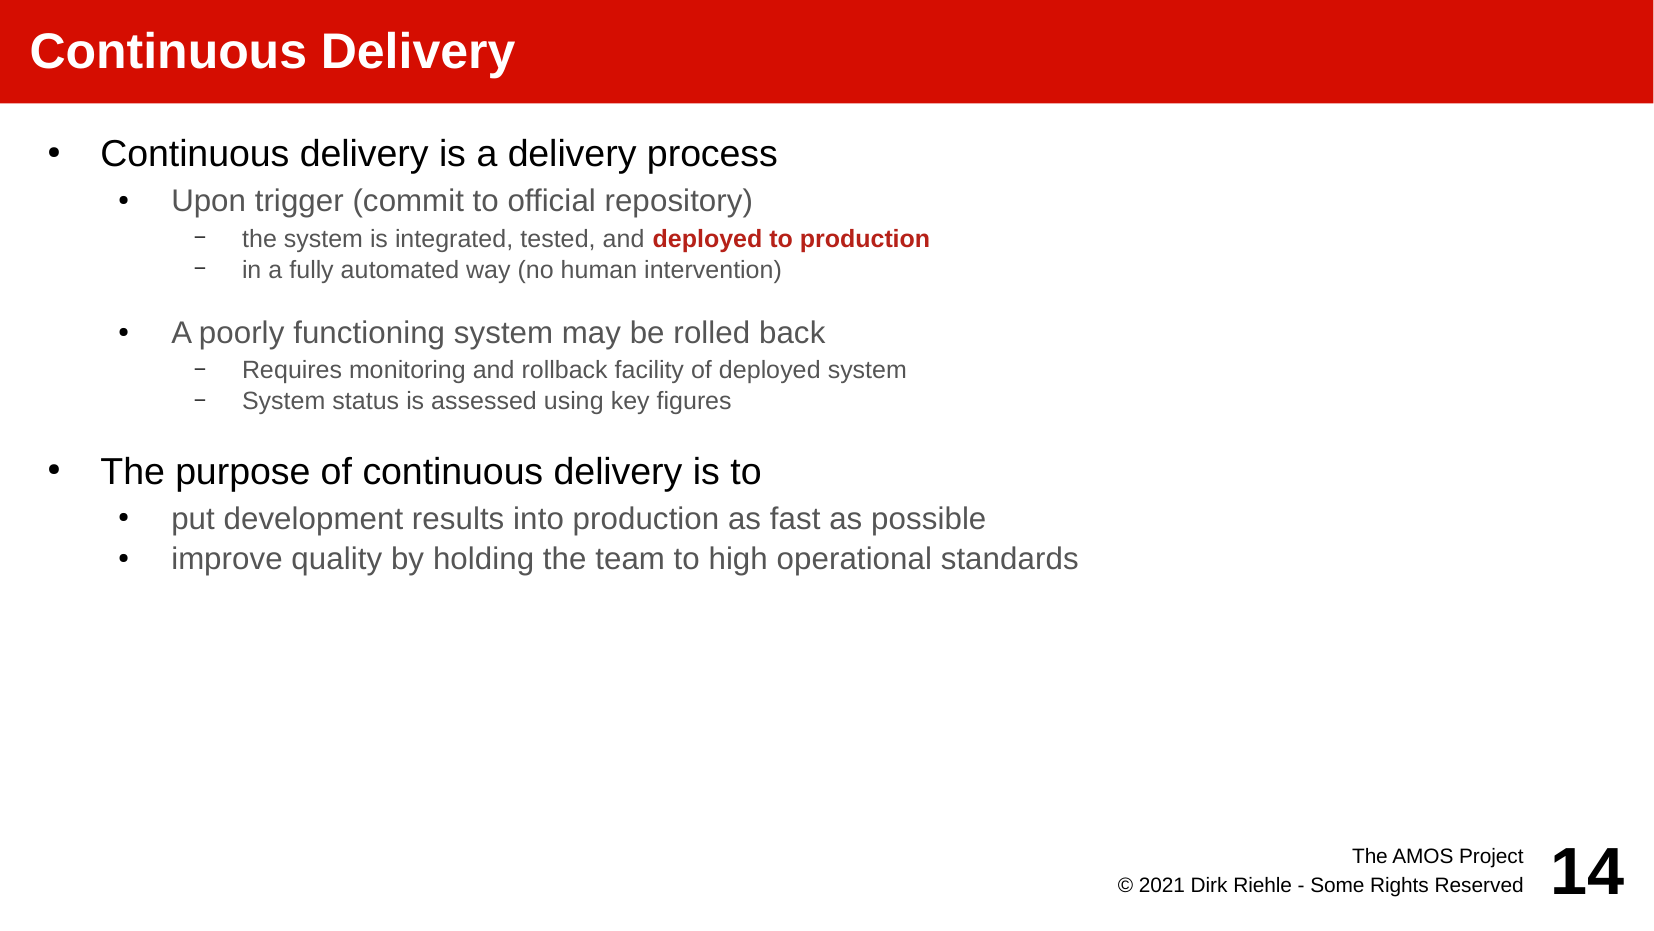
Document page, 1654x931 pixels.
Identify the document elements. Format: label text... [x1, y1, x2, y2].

title Continuous Delivery [0, 0, 1654, 104]
list Continuous delivery is a delivery process Upon trigger (commit to official repository) the system is integrated, tested, and deployed to production in a fully automated way (no human intervention) A poorly functioning system may be rolled back Requires monitoring and rollback facility of deployed system System status is assessed using key figures The purpose of continuous delivery is to put development results into production as fast as possible improve quality by holding the team to high operational standards [29, 132, 1625, 813]
